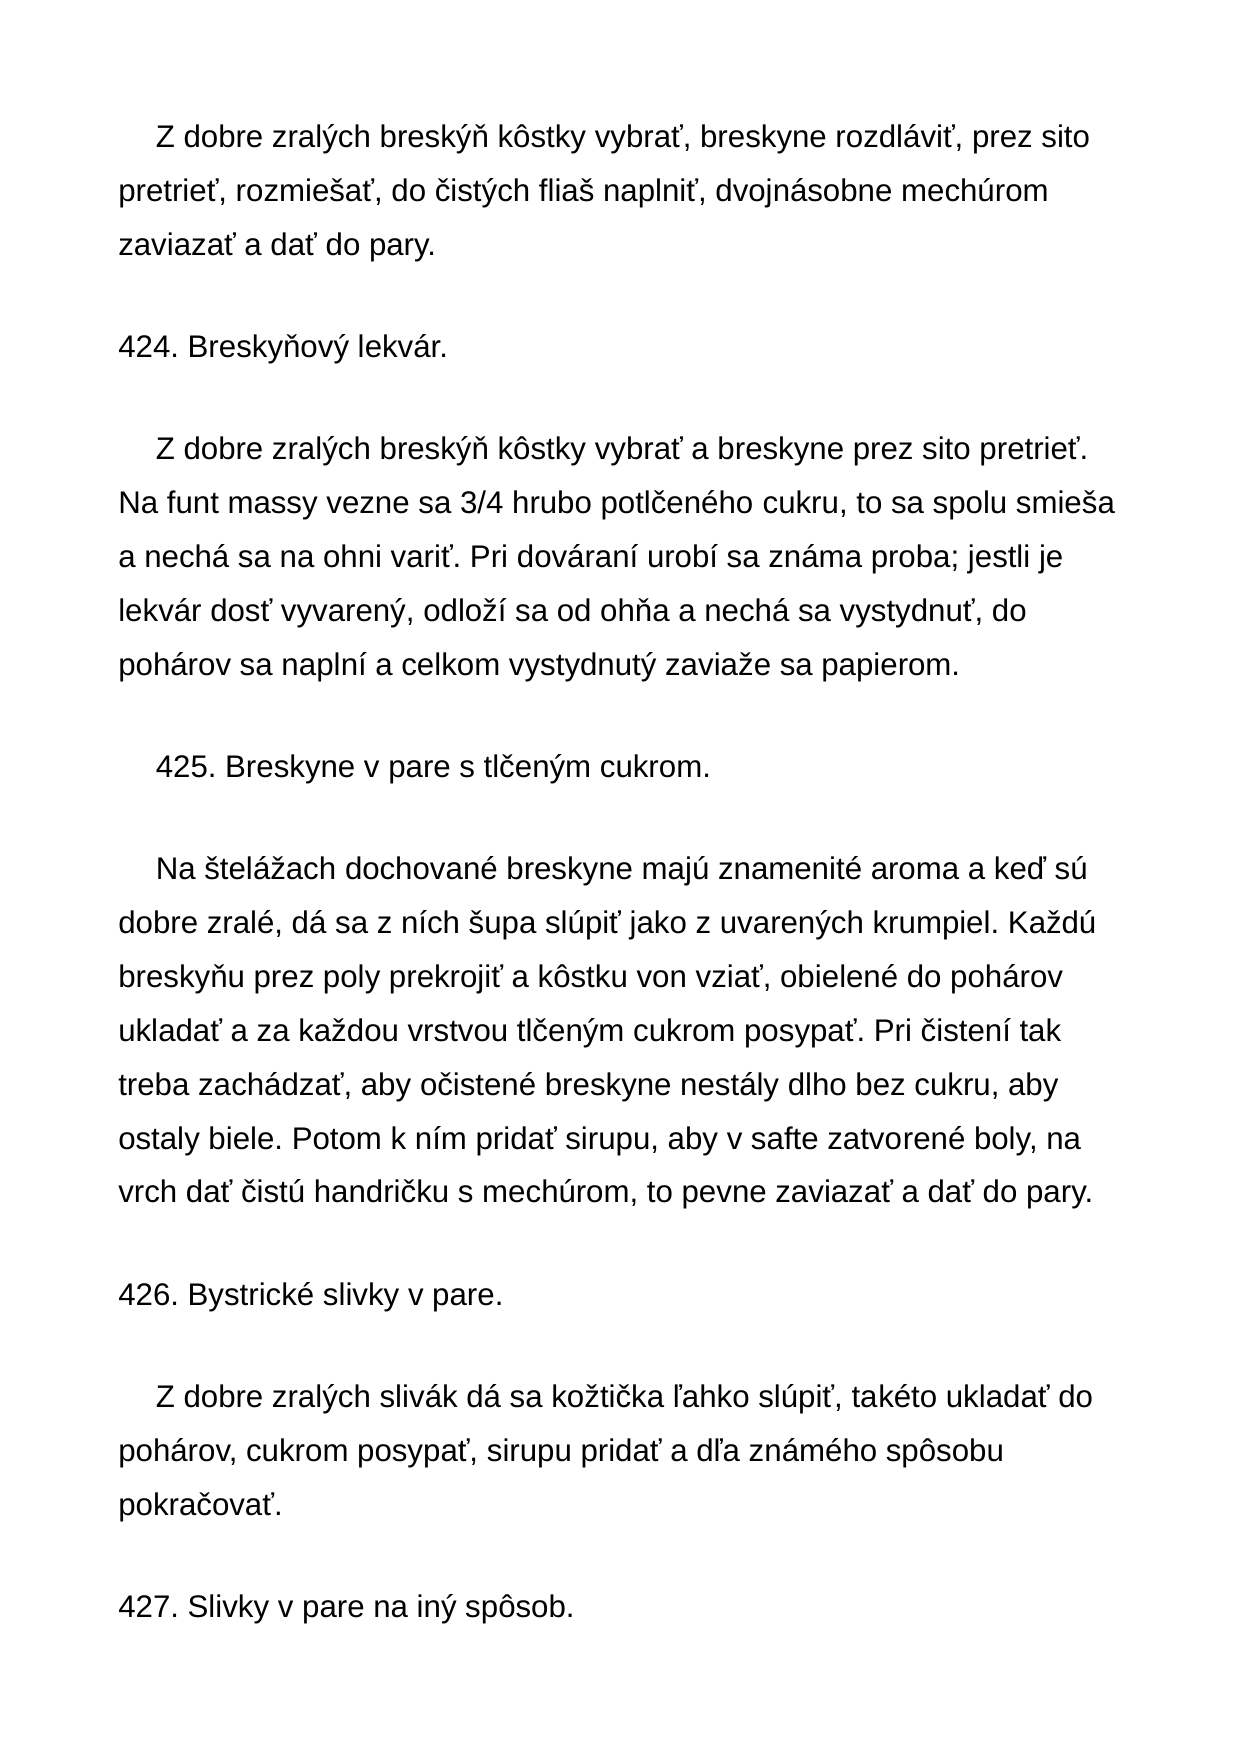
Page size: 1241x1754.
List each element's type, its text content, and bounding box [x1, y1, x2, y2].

text Z dobre zralých breskýň kôstky vybrať a breskyne prez sito pretrieť. Na funt massy vezne sa 3/4 hrubo potlčeného cukru, to sa spolu smieša a nechá sa na ohni variť. Pri dováraní urobí sa známa proba; jestli je lekvár dosť vyvarený, odloží sa od ohňa a nechá sa vystydnuť, do pohárov sa na­plní a celkom vystydnutý zaviaže sa papierom. [118, 430, 1122, 682]
text 424. Breskyňový lekvár. [118, 328, 1122, 364]
text Na štelážach dochované breskyne majú znamenité aroma a keď sú dobre zralé, dá sa z ních šupa slúpiť jako z uvarených krumpiel. Každú breskyňu prez poly prekrojiť a kôstku von vziať, obielené do pohárov ukladať a za každou vrstvou tlčeným cukrom posypať. Pri čistení tak treba za­chádzať, aby očistené breskyne nestály dlho bez cukru, aby ostaly biele. Potom k ním pridať sirupu, aby v safte zatvo­rené boly, na vrch dať čistú handričku s mechúrom, to pevne zaviazať a dať do pary. [118, 850, 1122, 1209]
text 426. Bystrické slivky v pare. [118, 1276, 1122, 1312]
text Z dobre zralých breskýň kôstky vybrať, breskyne rozdláviť, prez sito pretrieť, rozmiešať, do čistých fliaš naplniť, dvojnásobne mechúrom zaviazať a dať do pary. [118, 118, 1122, 262]
text 427. Slivky v pare na iný spôsob. [118, 1588, 1122, 1624]
text 425. Breskyne v pare s tlčeným cukrom. [118, 748, 1122, 784]
text Z dobre zralých slivák dá sa kožtička ľahko slúpiť, ta­kéto ukladať do pohárov, cukrom posypať, sirupu pridať a dľa známého spôsobu pokračovať. [118, 1378, 1122, 1522]
